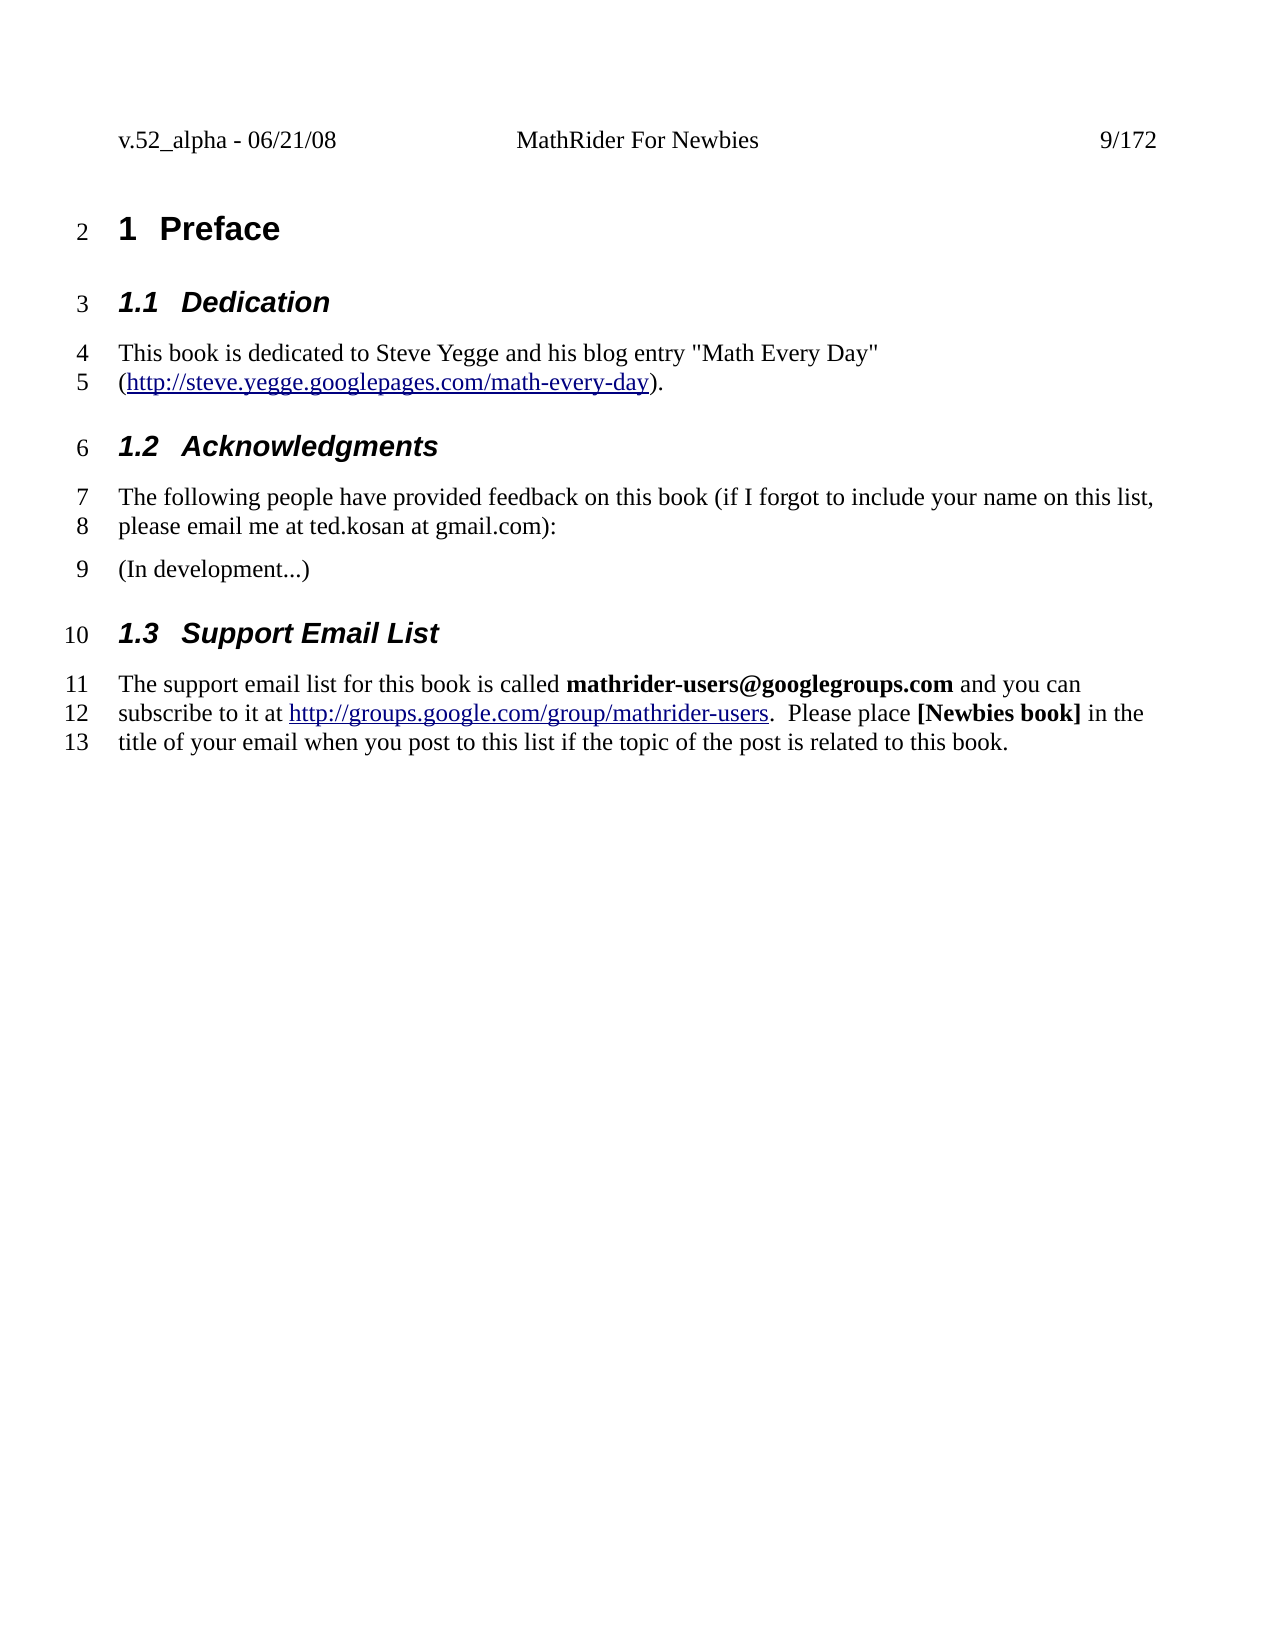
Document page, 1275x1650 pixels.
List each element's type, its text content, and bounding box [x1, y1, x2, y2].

subtitle Preface [118, 209, 1157, 247]
text The support email list for this book is called mathrider-users@googlegroups.com and you can subscribe to it at http://groups.google.com/group/mathrider-users. Please place [Newbies book] in the title of your email when you post to this list if the topic of the post is related to this book. [118, 669, 1157, 756]
subtitle Dedication [118, 285, 1157, 318]
subtitle Support Email List [118, 616, 1157, 649]
text (In development...) [118, 554, 1157, 583]
text The following people have provided feedback on this book (if I forgot to include your name on this list, please email me at ted.kosan at gmail.com): [118, 482, 1157, 539]
subtitle Acknowledgments [118, 428, 1157, 462]
text This book is dedicated to Steve Yegge and his blog entry "Math Every Day" (http://steve.yegge.googlepages.com/math-every-day). [118, 338, 1157, 396]
